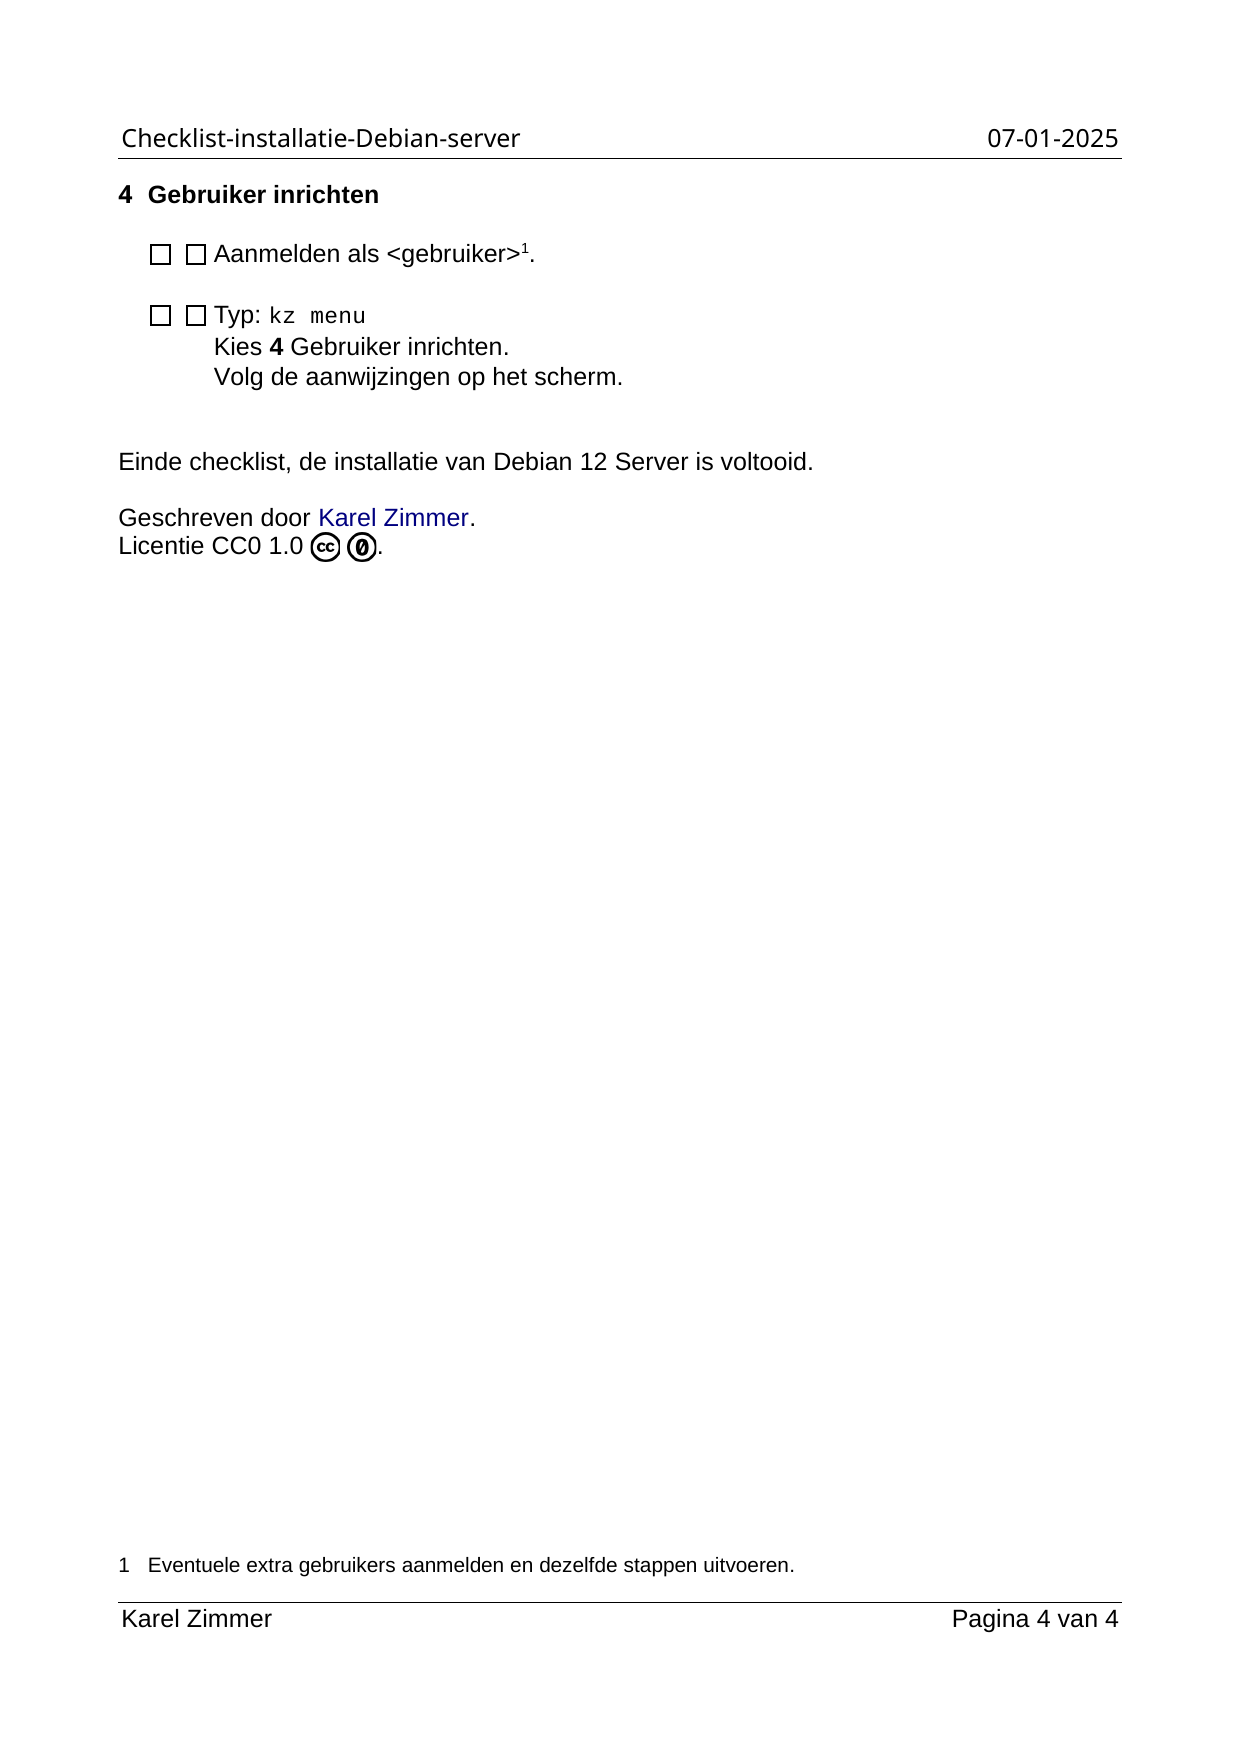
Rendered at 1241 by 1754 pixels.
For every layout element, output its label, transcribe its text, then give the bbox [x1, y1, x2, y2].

table_cell [142, 332, 177, 362]
table_cell [142, 269, 177, 300]
picture [310, 532, 340, 562]
picture [347, 532, 377, 562]
list Geschreven door Karel Zimmer. [118, 504, 1122, 532]
table_cell [142, 300, 177, 332]
table_cell [118, 300, 142, 332]
table_cell Volg de aanwijzingen op het scherm. [213, 362, 1122, 392]
list Gebruiker inrichten [118, 177, 1122, 211]
table_header [118, 239, 142, 269]
table_cell [177, 269, 213, 300]
table_cell Typ: kz menu [213, 300, 1122, 332]
table_cell [177, 332, 213, 362]
table_header Aanmelden als <gebruiker>. [213, 239, 1122, 269]
table_cell [177, 362, 213, 392]
table_cell Kies 4 Gebruiker inrichten. [213, 332, 1122, 362]
table_header [177, 239, 213, 269]
list Licentie CC0 1.0 [118, 532, 310, 562]
table_cell [142, 362, 177, 392]
table_cell [177, 300, 213, 332]
table_cell [118, 362, 142, 392]
table_cell [118, 332, 142, 362]
text Einde checklist, de installatie van Debian 12 Server is voltooid. [118, 448, 1122, 476]
list . [377, 532, 1122, 562]
table_header [142, 239, 177, 269]
table_cell [118, 269, 142, 300]
table_cell [213, 269, 1122, 300]
